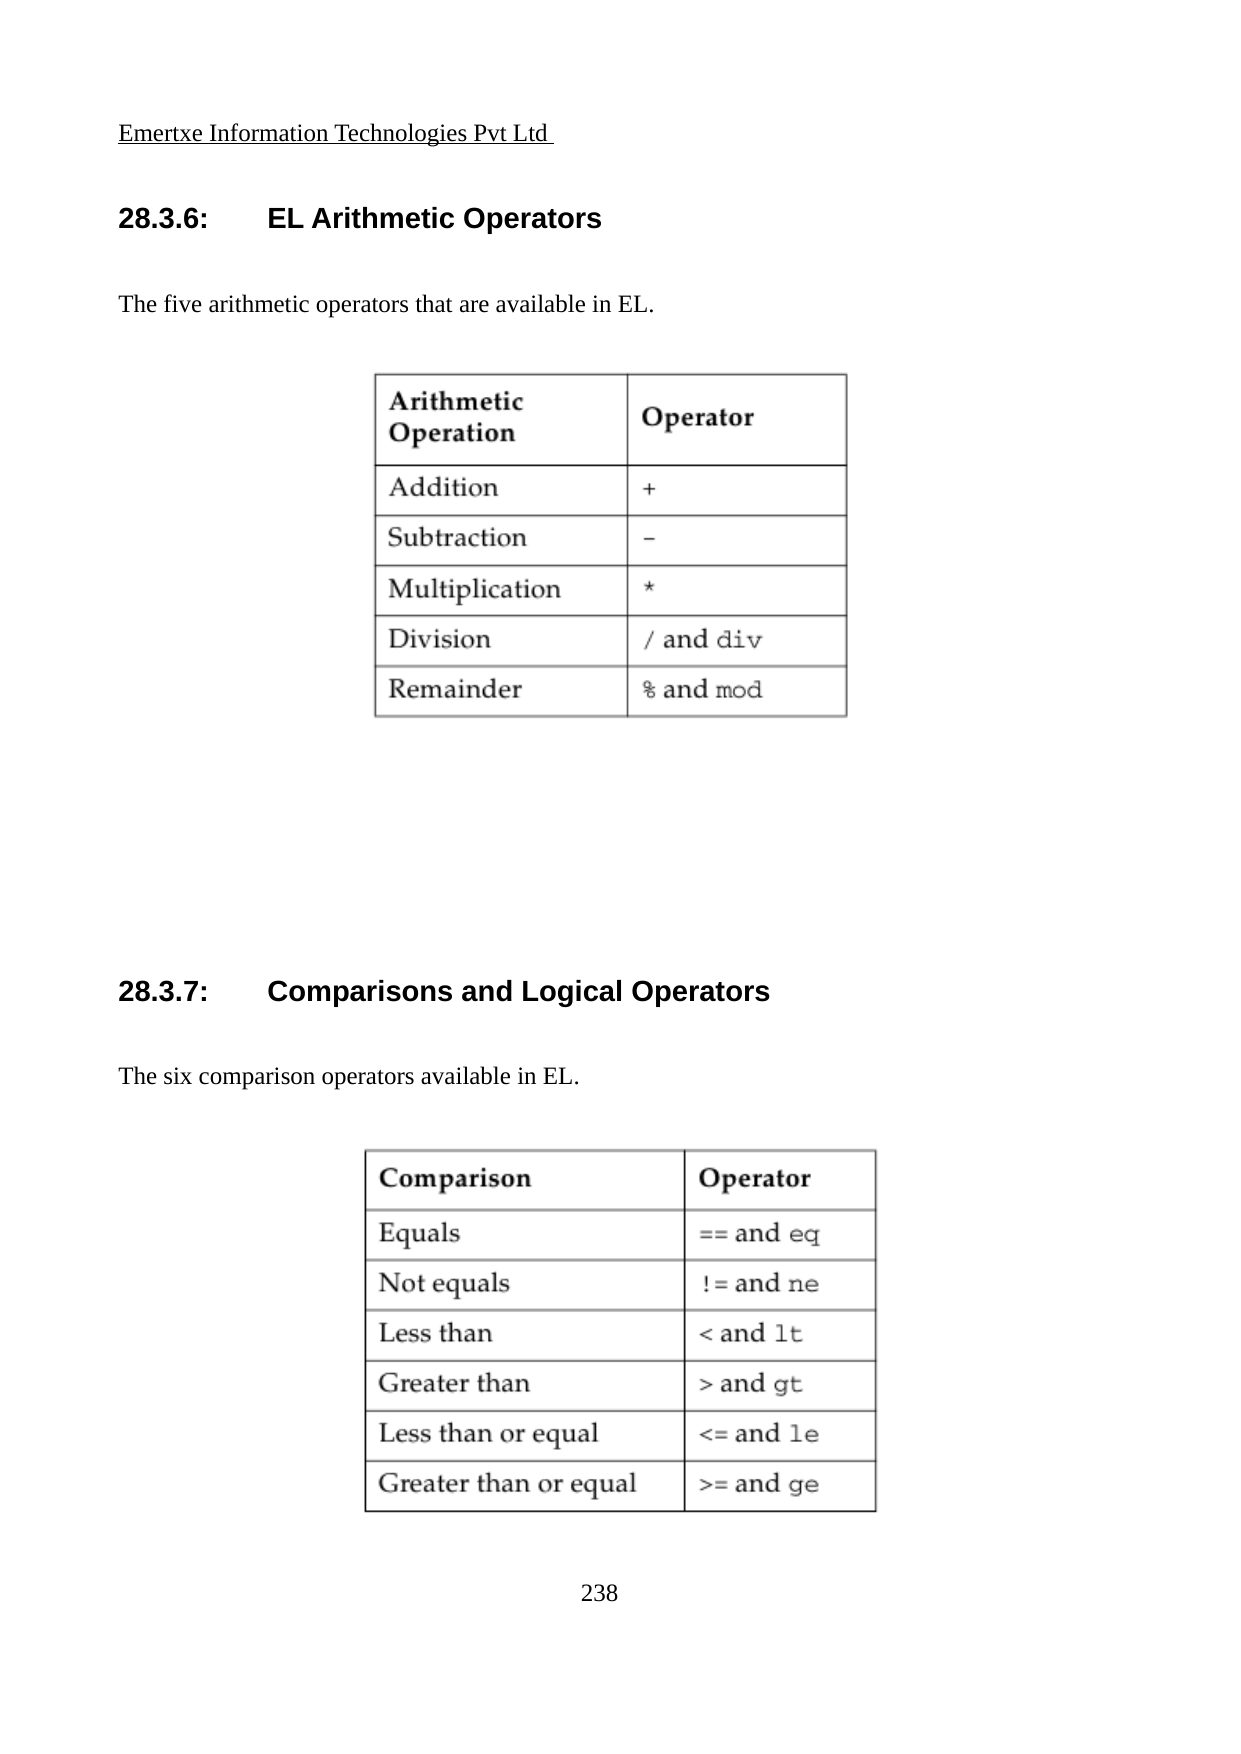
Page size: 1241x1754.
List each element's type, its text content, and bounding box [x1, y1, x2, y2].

subtitle EL Arithmetic Operators [118, 201, 1122, 235]
subtitle Comparisons and Logical Operators [118, 974, 1122, 1007]
text The five arithmetic operators that are available in EL. [118, 289, 1122, 317]
text The six comparison operators available in EL. [118, 1061, 1122, 1090]
picture [343, 1143, 897, 1528]
picture [364, 371, 876, 726]
